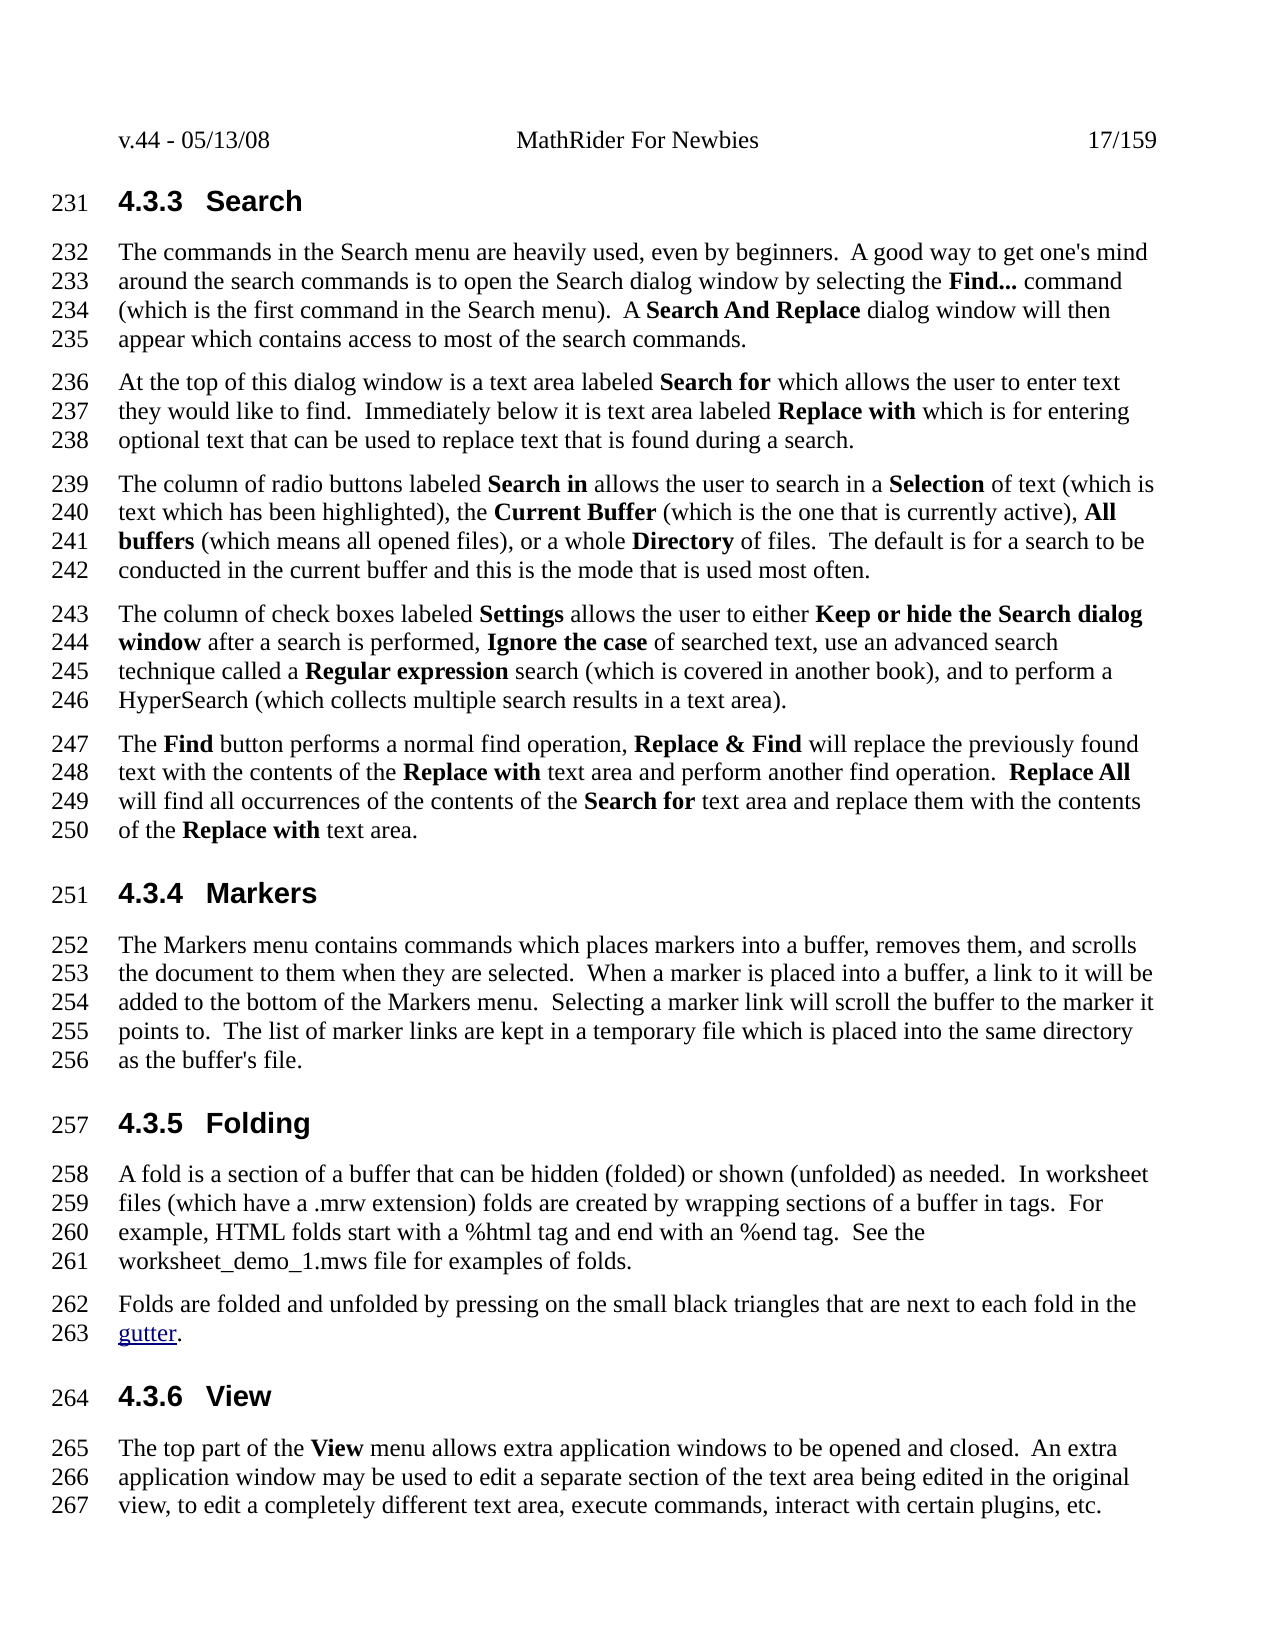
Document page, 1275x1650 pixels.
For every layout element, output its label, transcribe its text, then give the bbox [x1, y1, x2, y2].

text The Find button performs a normal find operation, Replace & Find will replace the previously found text with the contents of the Replace with text area and perform another find operation. Replace All will find all occurrences of the contents of the Search for text area and replace them with the contents of the Replace with text area. [118, 729, 1157, 844]
text The column of check boxes labeled Settings allows the user to either Keep or hide the Search dialog window after a search is performed, Ignore the case of searched text, use an advanced search technique called a Regular expression search (which is covered in another book), and to perform a HyperSearch (which collects multiple search results in a text area). [118, 599, 1157, 714]
text A fold is a section of a buffer that can be hidden (folded) or shown (unfolded) as needed. In worksheet files (which have a .mrw extension) folds are created by wrapping sections of a buffer in tags. For example, HTML folds start with a %html tag and end with an %end tag. See the worksheet_demo_1.mws file for examples of folds. [118, 1159, 1157, 1274]
subtitle View [118, 1379, 1157, 1413]
subtitle Search [118, 184, 1157, 217]
text The column of radio buttons labeled Search in allows the user to search in a Selection of text (which is text which has been highlighted), the Current Buffer (which is the one that is currently active), All buffers (which means all opened files), or a whole Directory of files. The default is for a search to be conducted in the current buffer and this is the mode that is used most often. [118, 469, 1157, 584]
text At the top of this dialog window is a text area labeled Search for which allows the user to enter text they would like to find. Immediately below it is text area labeled Replace with which is for entering optional text that can be used to replace text that is found during a search. [118, 367, 1157, 454]
subtitle Markers [118, 876, 1157, 910]
text The Markers menu contains commands which places markers into a buffer, removes them, and scrolls the document to them when they are selected. When a marker is placed into a buffer, a link to it will be added to the bottom of the Markers menu. Selecting a marker link will scroll the buffer to the marker it points to. The list of marker links are kept in a temporary file which is placed into the same directory as the buffer's file. [118, 930, 1157, 1073]
subtitle Folding [118, 1106, 1157, 1139]
text The top part of the View menu allows extra application windows to be opened and closed. An extra application window may be used to edit a separate section of the text area being edited in the original view, to edit a completely different text area, execute commands, interact with certain plugins, etc. [118, 1433, 1157, 1519]
text Folds are folded and unfolded by pressing on the small black triangles that are next to each fold in the gutter. [118, 1289, 1157, 1347]
text The commands in the Search menu are heavily used, even by beginners. A good way to get one's mind around the search commands is to open the Search dialog window by selecting the Find... command (which is the first command in the Search menu). A Search And Replace dialog window will then appear which contains access to most of the search commands. [118, 237, 1157, 352]
